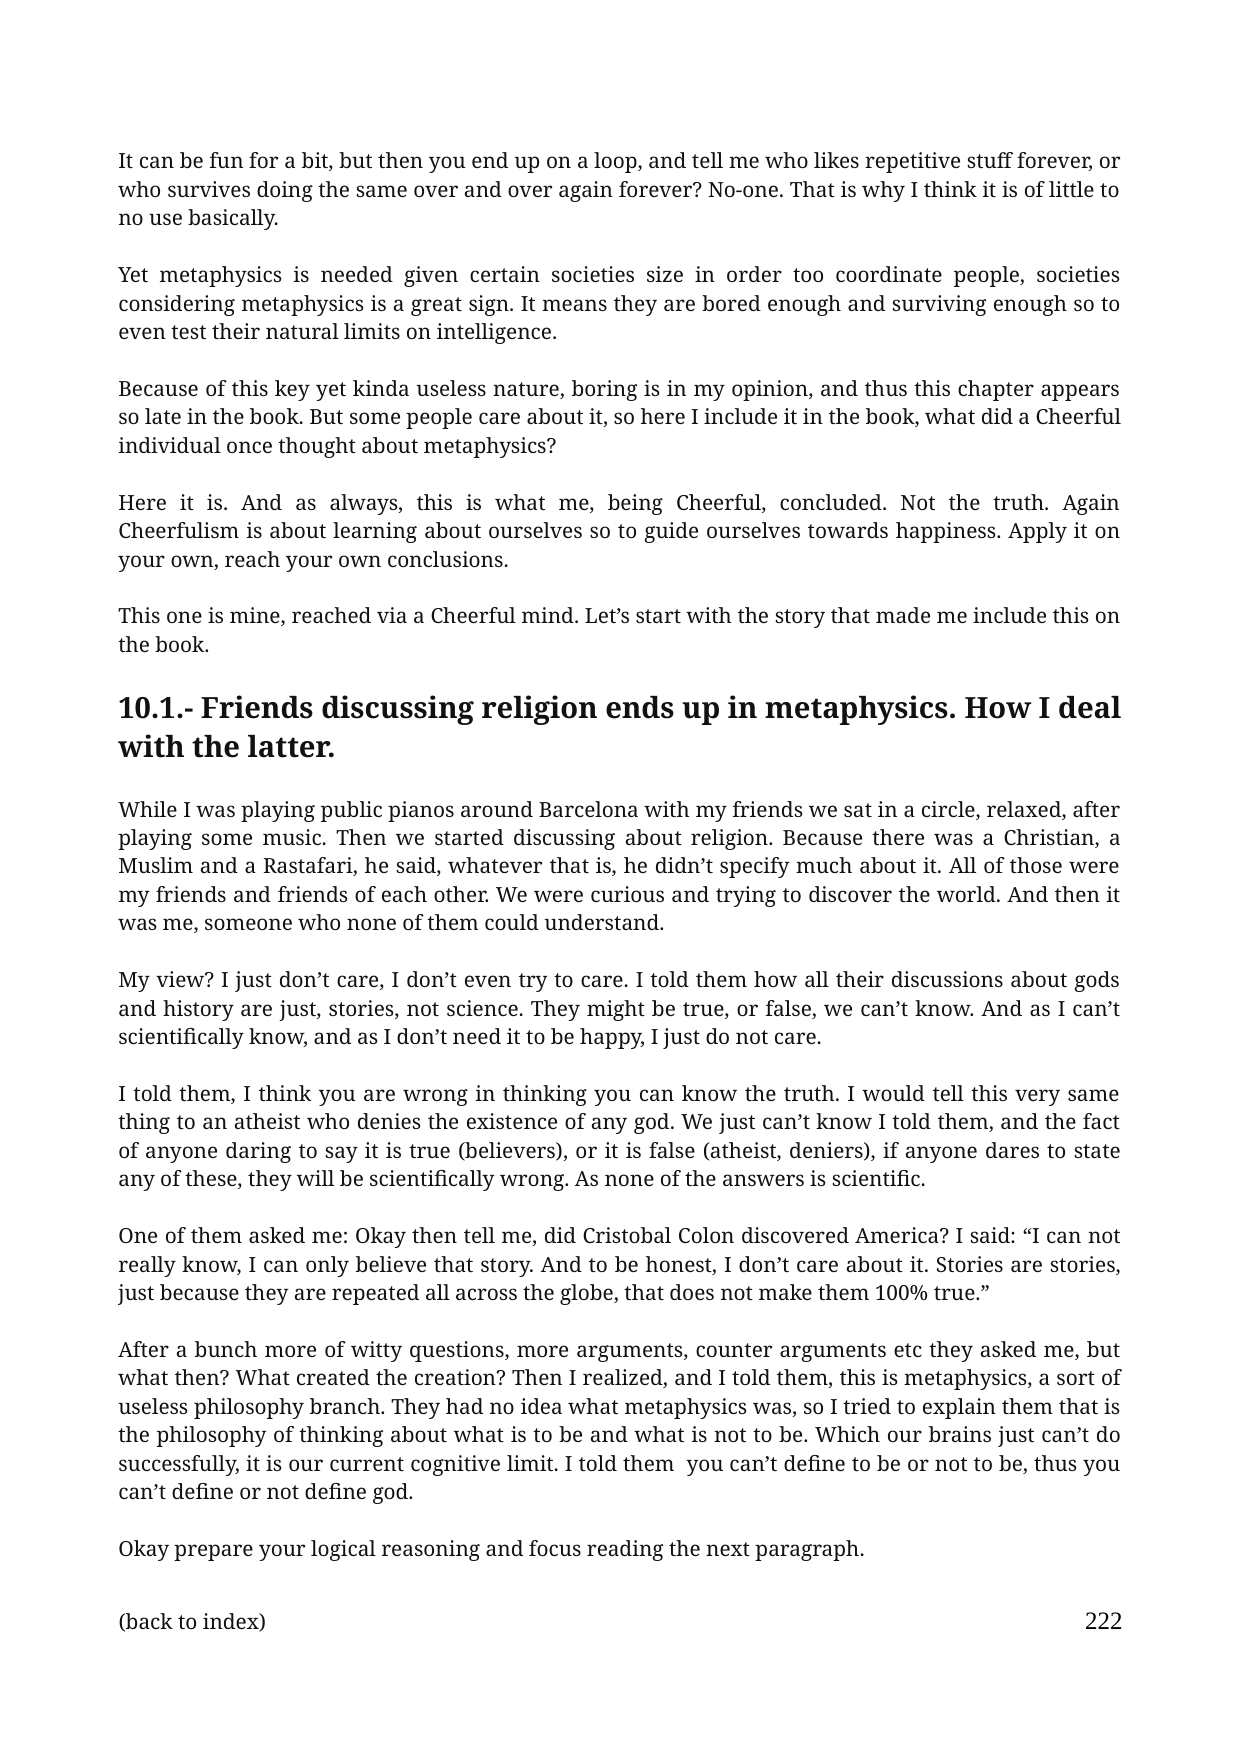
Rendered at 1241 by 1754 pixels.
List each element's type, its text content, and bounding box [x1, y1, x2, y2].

text After a bunch more of witty questions, more arguments, counter arguments etc they asked me, but what then? What created the creation? Then I realized, and I told them, this is metaphysics, a sort of useless philosophy branch. They had no idea what metaphysics was, so I tried to explain them that is the philosophy of thinking about what is to be and what is not to be. Which our brains just can’t do successfully, it is our current cognitive limit. I told them you can’t define to be or not to be, thus you can’t define or not define god. [118, 1335, 1122, 1506]
text While I was playing public pianos around Barcelona with my friends we sat in a circle, relaxed, after playing some music. Then we started discussing about religion. Because there was a Christian, a Muslim and a Rastafari, he said, whatever that is, he didn’t specify much about it. All of those were my friends and friends of each other. We were curious and trying to discover the world. And then it was me, someone who none of them could understand. [118, 795, 1122, 937]
text Here it is. And as always, this is what me, being Cheerful, concluded. Not the truth. Again Cheerfulism is about learning about ourselves so to guide ourselves towards happiness. Apply it on your own, reach your own conclusions. [118, 488, 1122, 573]
text Yet metaphysics is needed given certain societies size in order too coordinate people, societies considering metaphysics is a great sign. It means they are bored enough and surviving enough so to even test their natural limits on intelligence. [118, 260, 1122, 346]
text Because of this key yet kinda useless nature, boring is in my opinion, and thus this chapter appears so late in the book. But some people care about it, so here I include it in the book, what did a Cheerful individual once thought about metaphysics? [118, 374, 1122, 459]
text It can be fun for a bit, but then you end up on a loop, and tell me who likes repetitive stuff forever, or who survives doing the same over and over again forever? No-one. That is why I think it is of little to no use basically. [118, 147, 1122, 232]
text My view? I just don’t care, I don’t even try to care. I told them how all their discussions about gods and history are just, stories, not science. They might be true, or false, we can’t know. And as I can’t scientifically know, and as I don’t need it to be happy, I just do not care. [118, 965, 1122, 1051]
text This one is mine, reached via a Cheerful mind. Let’s start with the story that made me include this on the book. [118, 602, 1122, 658]
text 10.1.- Friends discussing religion ends up in metaphysics. How I deal with the latter. [118, 687, 1122, 766]
text Okay prepare your logical reasoning and focus reading the next paragraph. [118, 1534, 1122, 1562]
text I told them, I think you are wrong in thinking you can know the truth. I would tell this very same thing to an atheist who denies the existence of any god. We just can’t know I told them, and the fact of anyone daring to say it is true (believers), or it is false (atheist, deniers), if anyone dares to state any of these, they will be scientifically wrong. As none of the answers is scientific. [118, 1079, 1122, 1193]
text One of them asked me: Okay then tell me, did Cristobal Colon discovered America? I said: “I can not really know, I can only believe that story. And to be honest, I don’t care about it. Stories are stories, just because they are repeated all across the globe, that does not make them 100% true.” [118, 1221, 1122, 1307]
